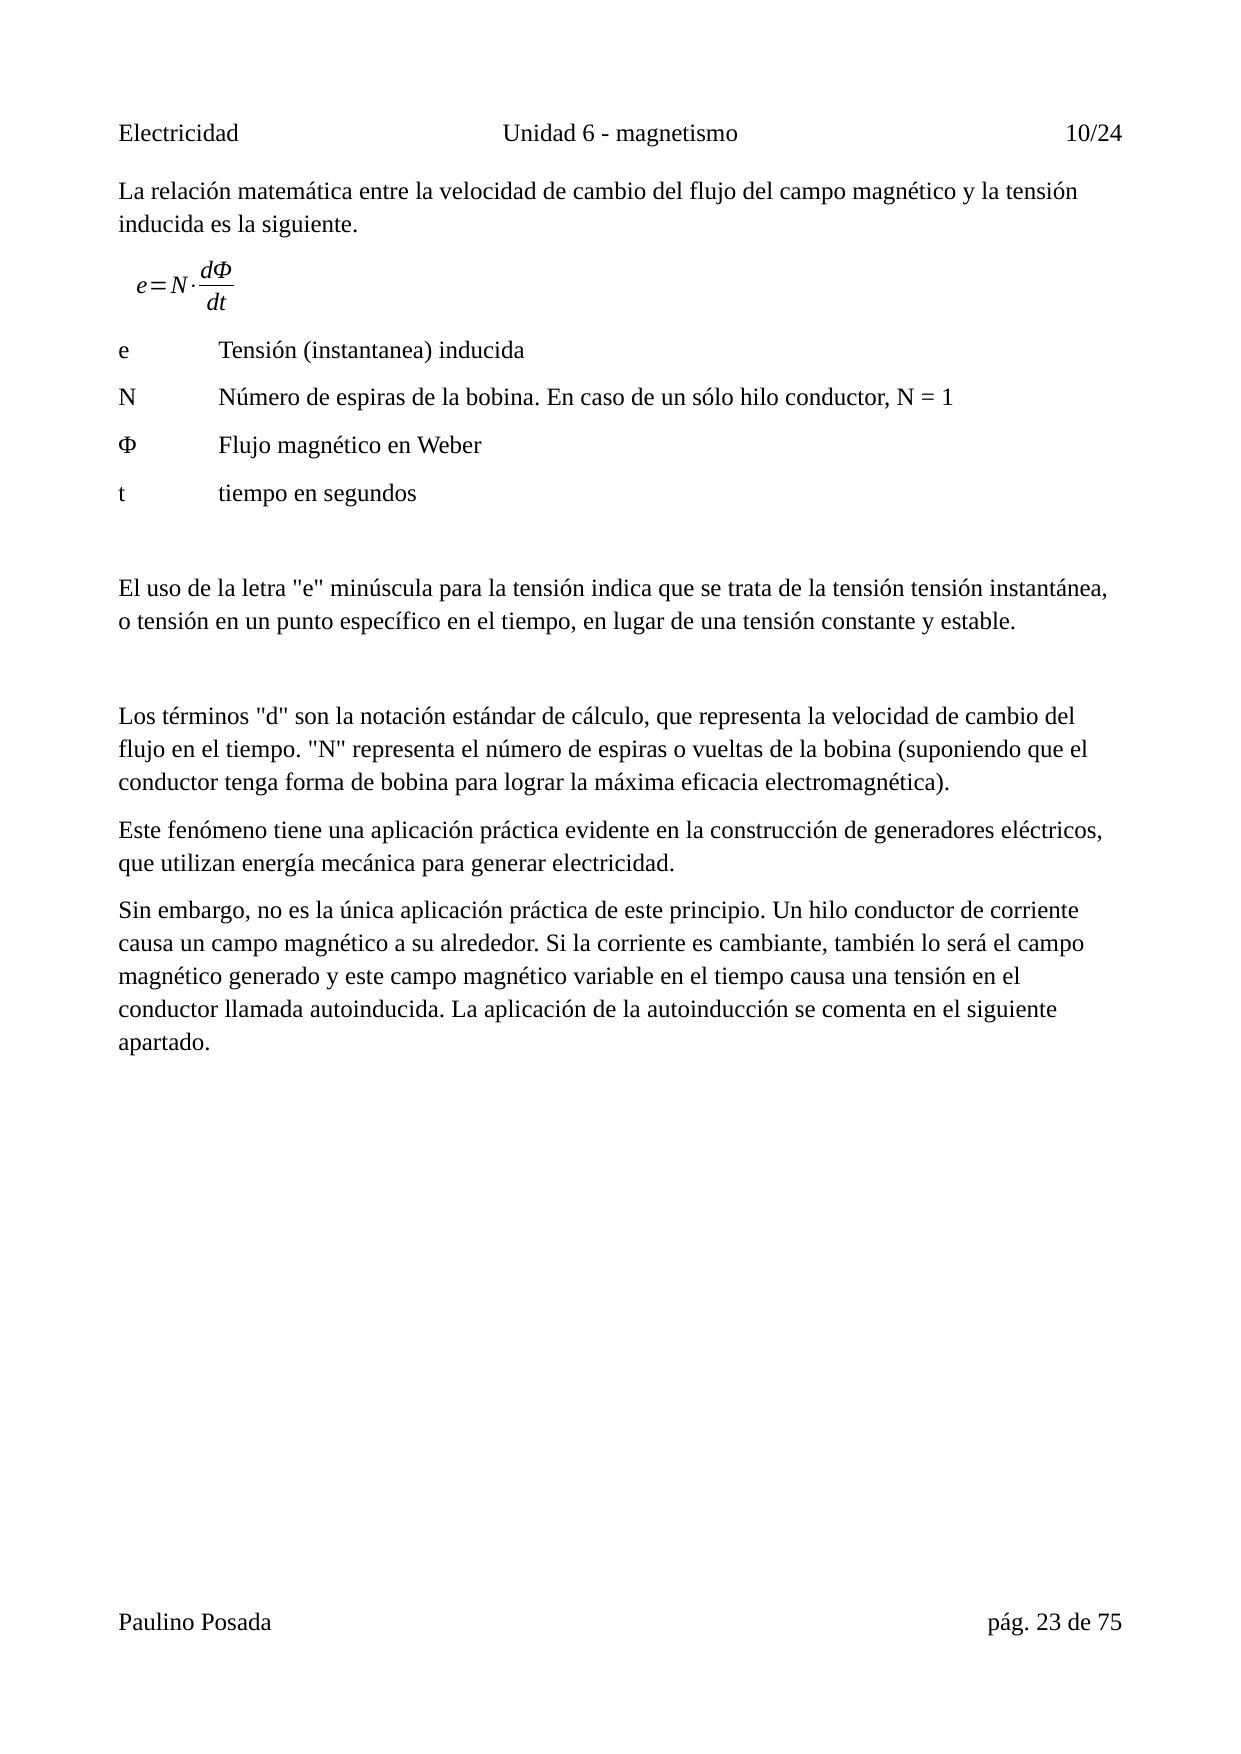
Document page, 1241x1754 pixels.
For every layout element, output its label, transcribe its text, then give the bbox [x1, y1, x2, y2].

text e Tensión (instantanea) inducida [118, 335, 1122, 363]
text Este fenómeno tiene una aplicación práctica evidente en la construcción de generadores eléctricos, que utilizan energía mecánica para generar electricidad. [118, 815, 1122, 876]
text Sin embargo, no es la única aplicación práctica de este principio. Un hilo conductor de corriente causa un campo magnético a su alrededor. Si la corriente es cambiante, también lo será el campo magnético generado y este campo magnético variable en el tiempo causa una tensión en el conductor llamada autoinducida. La aplicación de la autoinducción se comenta en el siguiente apartado. [118, 895, 1122, 1056]
text El uso de la letra "e" minúscula para la tensión indica que se trata de la tensión tensión instantánea, o tensión en un punto específico en el tiempo, en lugar de una tensión constante y estable. [118, 573, 1122, 634]
text Los términos "d" son la notación estándar de cálculo, que representa la velocidad de cambio del flujo en el tiempo. "N" representa el número de espiras o vueltas de la bobina (suponiendo que el conductor tenga forma de bobina para lograr la máxima eficacia electromagnética). [118, 701, 1122, 796]
text t tiempo en segundos [118, 478, 1122, 506]
text La relación matemática entre la velocidad de cambio del flujo del campo magnético y la tensión inducida es la siguiente. [118, 176, 1122, 238]
text Φ Flujo magnético en Weber [118, 430, 1122, 459]
text N Número de espiras de la bobina. En caso de un sólo hilo conductor, N = 1 [118, 382, 1122, 411]
